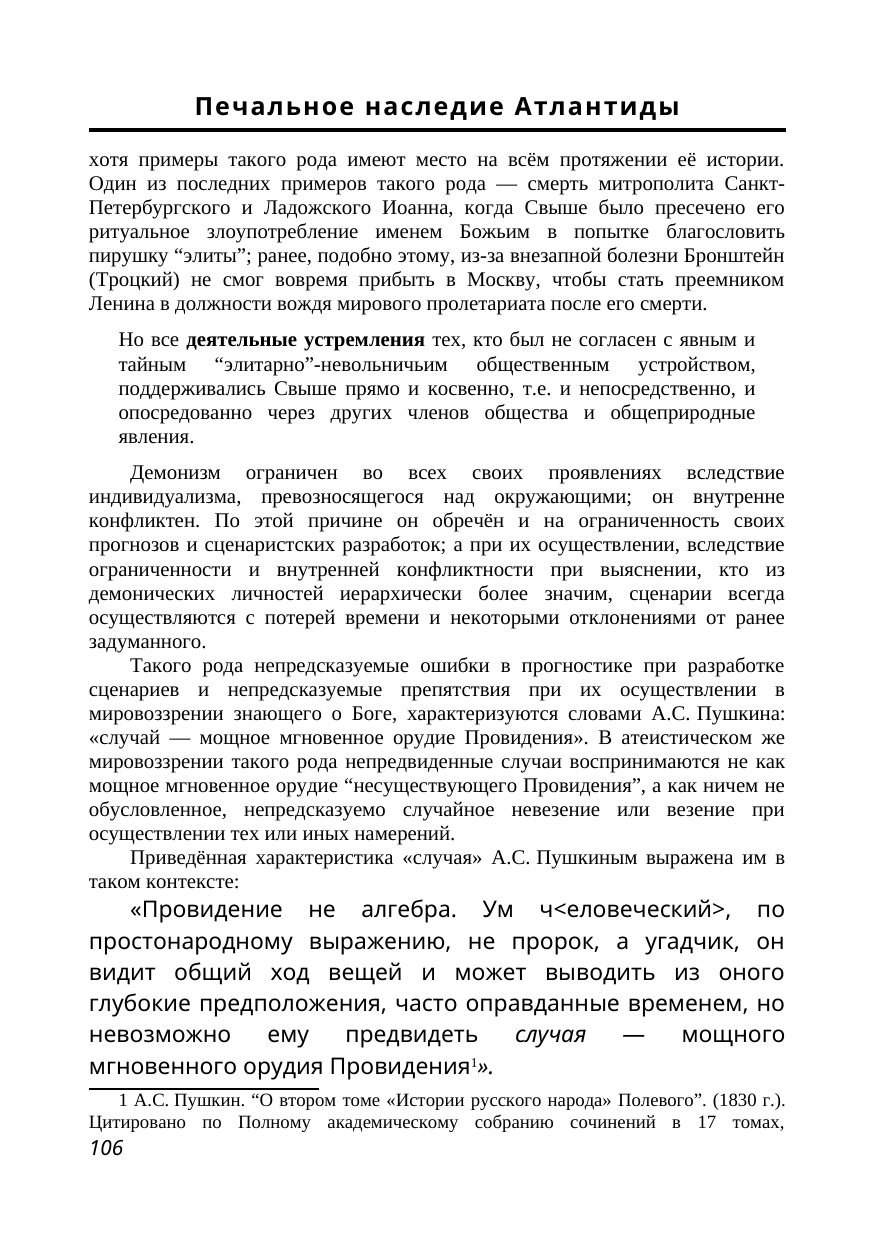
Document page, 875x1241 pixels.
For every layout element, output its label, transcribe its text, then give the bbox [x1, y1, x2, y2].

text Такого рода непредсказуемые ошибки в прогностике при разработке сценариев и непредсказуемые препятствия при их осуществлении в мировоззрении знающего о Боге, характеризуются словами А.С. Пушкина: «случай — мощное мгновенное орудие Провидения». В атеистическом же мировоззрении такого рода непредвиденные случаи воспринимаются не как мощное мгновенное орудие “несуществующего Провидения”, а как ничем не обусловленное, непредсказуемо случайное невезение или везение при осуществлении тех или иных намерений. [89, 653, 786, 845]
text Демонизм ограничен во всех своих проявлениях вследствие индивидуализма, превозносящегося над окружающими; он внутренне конфликтен. По этой причине он обречён и на ограниченность своих прогнозов и сценаристских разработок; а при их осуществлении, вследствие ограниченности и внутренней конфликтности при выяснении, кто из демонических личностей иерархически более значим, сценарии всегда осуществляются с потерей времени и некоторыми отклонениями от ранее задуманного. [89, 460, 786, 653]
text хотя примеры такого рода имеют место на всём протяжении её истории. Один из последних примеров такого рода — смерть митрополита Санкт-Петербургского и Ладожского Иоанна, когда Свыше было пресечено его ритуальное злоупотребление именем Божьим в попытке благословить пирушку “элиты”; ранее, подобно этому, из-за внезапной болезни Бронштейн (Троцкий) не смог вовремя прибыть в Москву, чтобы стать преемником Ленина в должности вождя мирового пролетариата после его смерти. [89, 146, 786, 315]
text А.С. Пушкин. “О втором томе «Истории русского народа» Полевого”. (1830 г.). Цитировано по Полному академическому собранию сочинений в 17 томах, [89, 1089, 786, 1132]
text Но все деятельные устремления тех, кто был не согласен с явным и тайным “элитарно”-невольничьим общественным устройством, поддерживались Свыше прямо и косвенно, т.е. и непосредственно, и опосредованно через других членов общества и общеприродные явления. [118, 327, 756, 448]
text Приведённая характеристика «случая» А.С. Пушкиным выражена им в таком контексте: [89, 845, 786, 893]
text «Провидение не алгебра. Ум ч<еловеческий>, по простонародному выражению, не пророк, а угадчик, он видит общий ход вещей и может выводить из оного глубокие предположения, часто оправданные временем, но невозможно ему предвидеть случая — мощного мгновенного орудия Провидения». [89, 893, 786, 1081]
